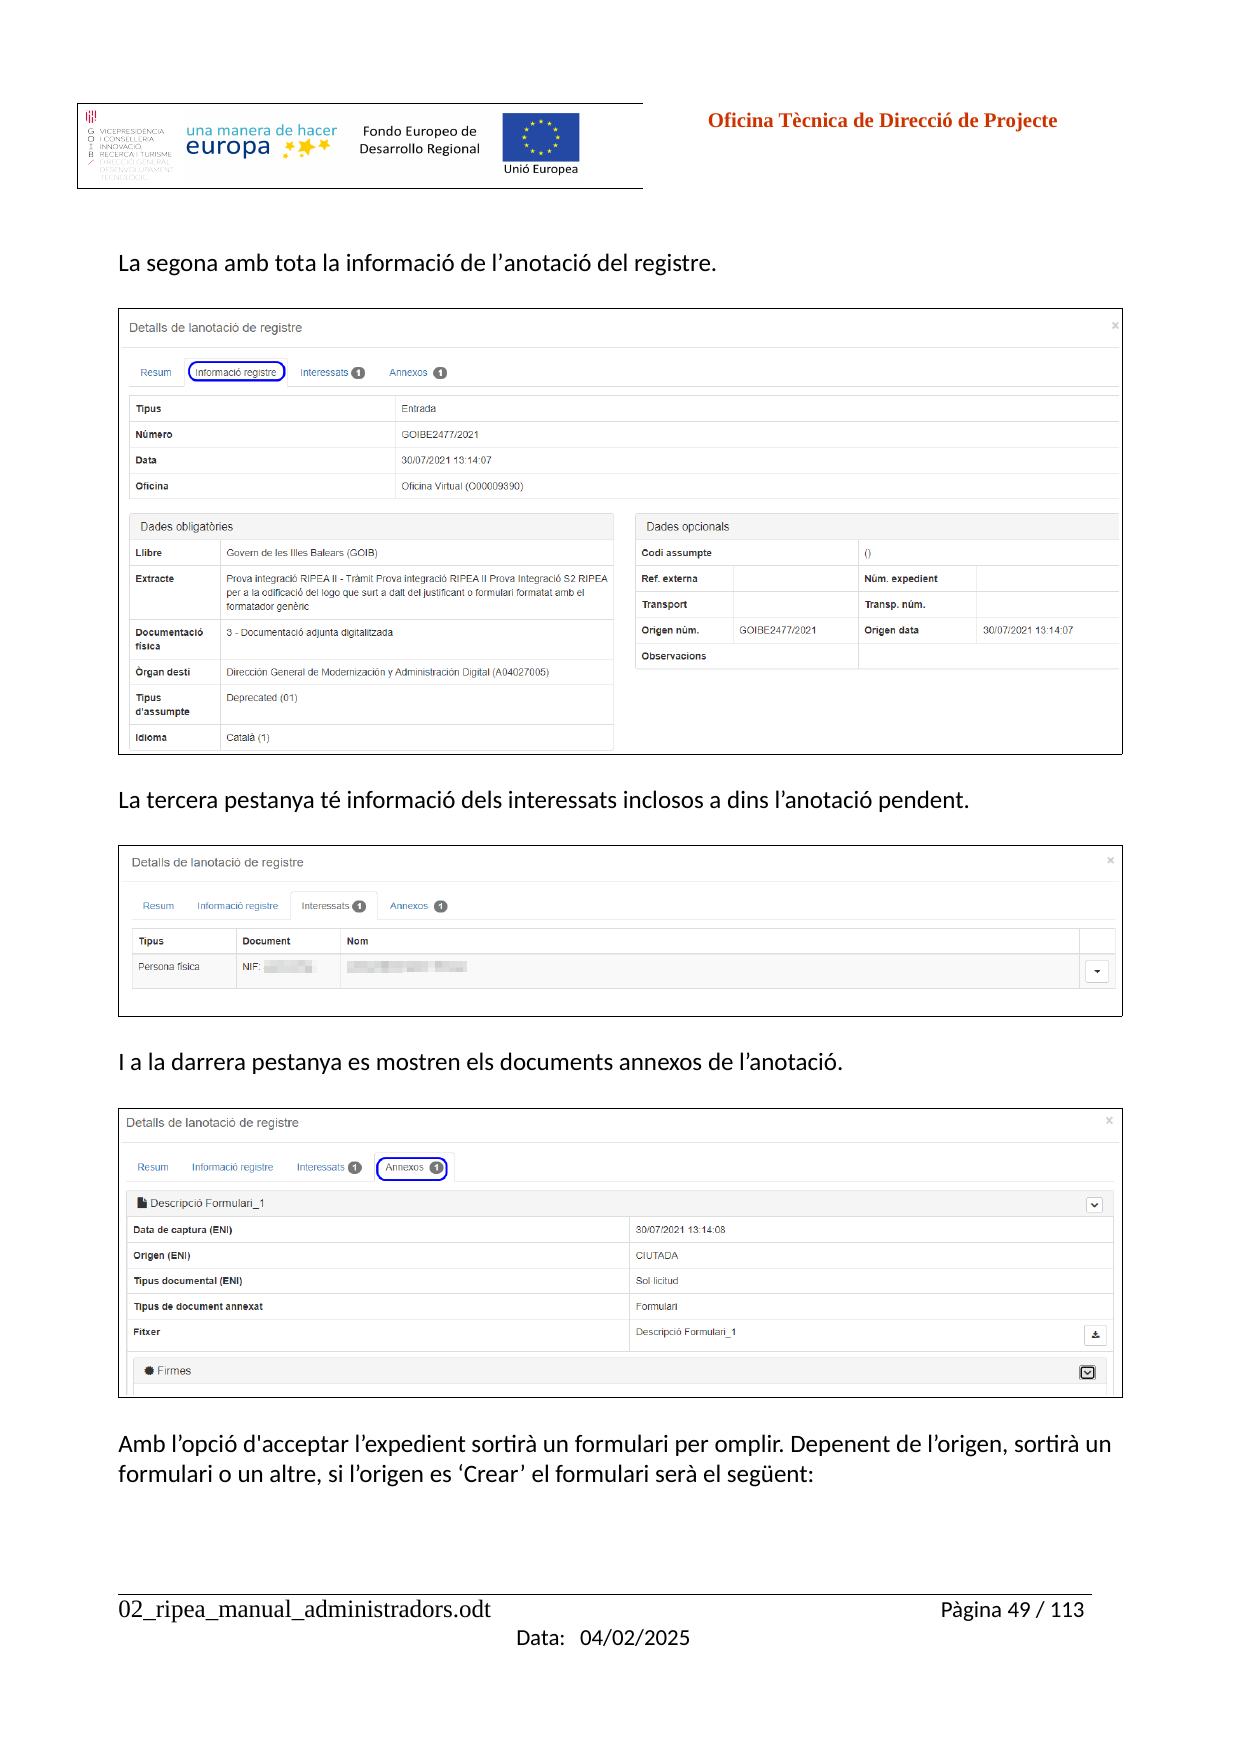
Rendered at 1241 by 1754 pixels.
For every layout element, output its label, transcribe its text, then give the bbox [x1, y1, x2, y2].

picture [121, 848, 1119, 1013]
text I a la darrera pestanya es mostren els documents annexos de l’anotació. [118, 1046, 1122, 1077]
picture [184, 108, 585, 182]
text Amb l’opció d'acceptar l’expedient sortirà un formulari per omplir. Depenent de l’origen, sortirà un formulari o un altre, si l’origen es ‘Crear’ el formulari serà el següent: [118, 1428, 1122, 1489]
picture [121, 311, 1119, 751]
picture [82, 108, 178, 182]
picture [121, 1110, 1119, 1395]
text La tercera pestanya té informació dels interessats inclosos a dins l’anotació pendent. [118, 784, 1122, 815]
text La segona amb tota la informació de l’anotació del registre. [118, 247, 1122, 277]
